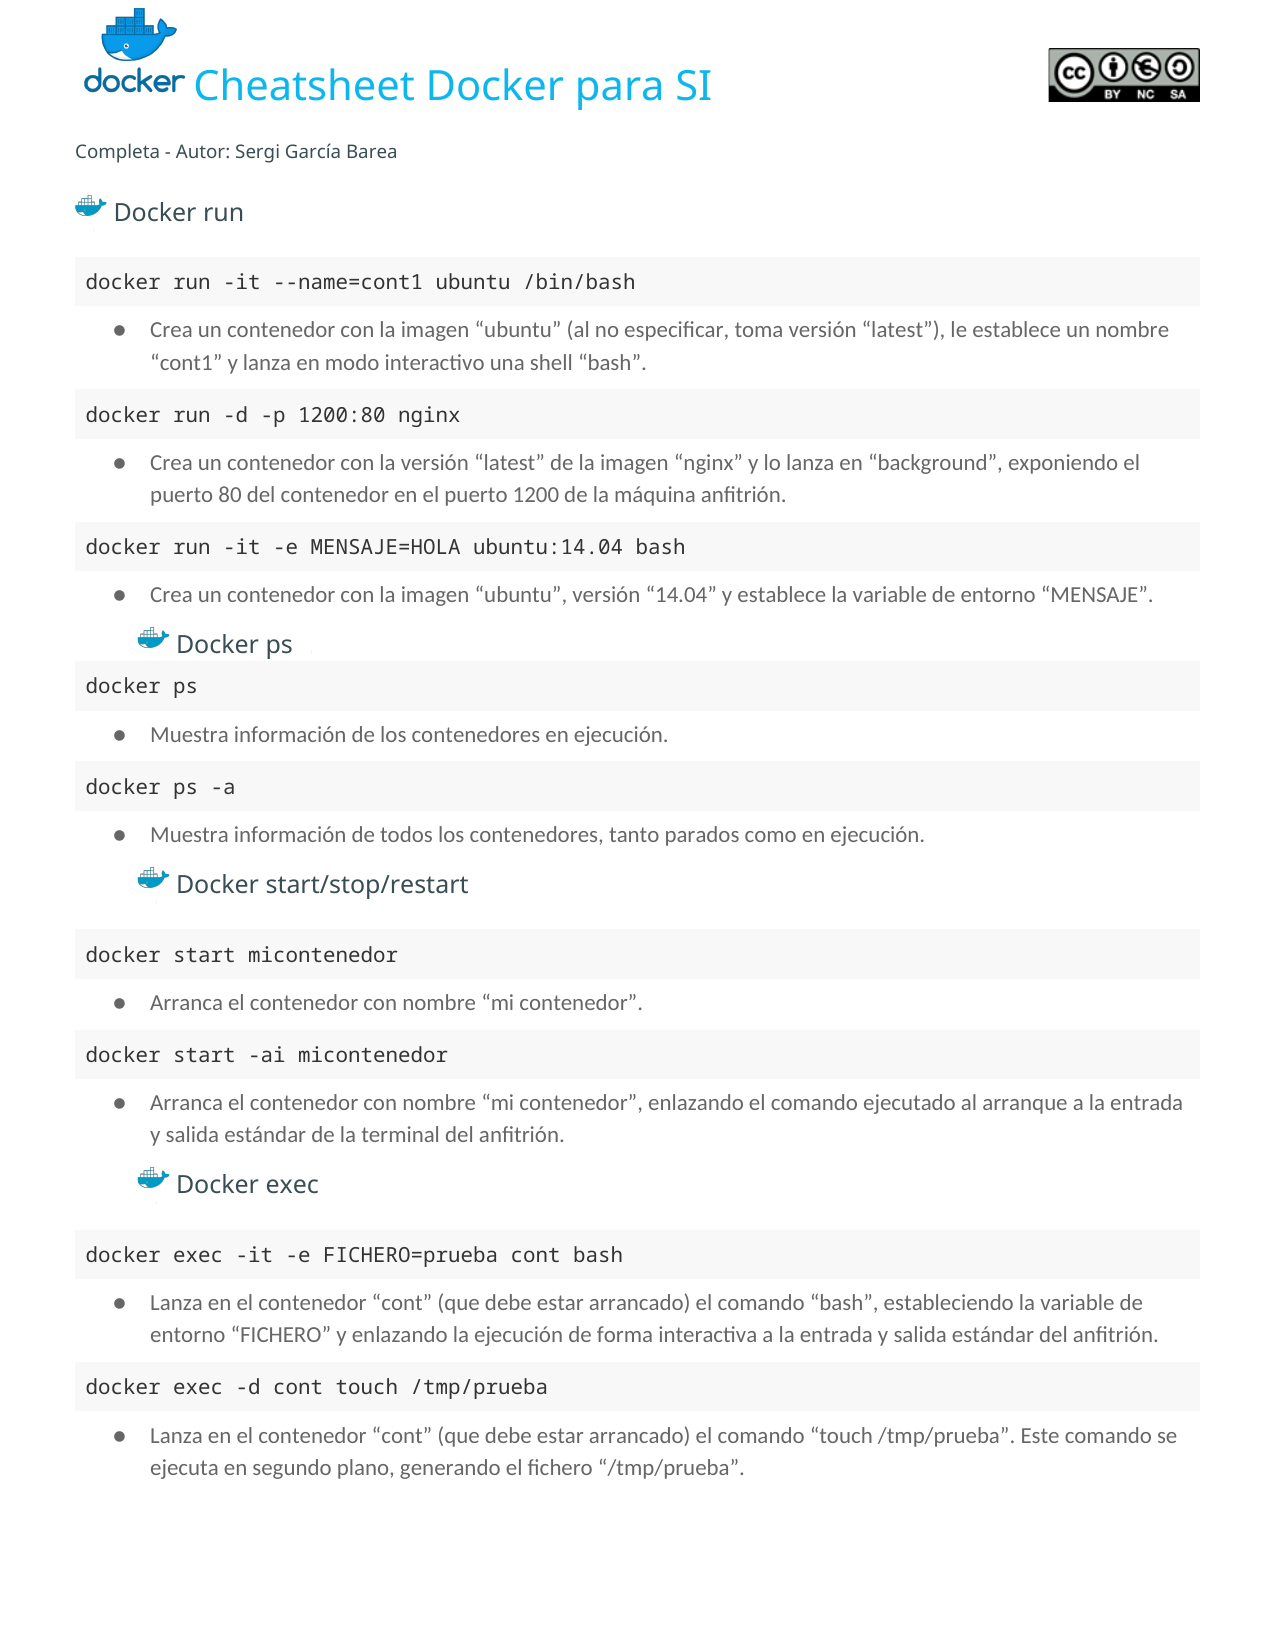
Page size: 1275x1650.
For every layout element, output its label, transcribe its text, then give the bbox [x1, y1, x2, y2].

table_header docker start -ai micontenedor [75, 1030, 1200, 1079]
picture [137, 861, 170, 877]
picture [75, 189, 107, 205]
text Docker exec [137, 1162, 1117, 1201]
table_header docker run -it -e MENSAJE=HOLA ubuntu:14.04 bash [75, 522, 1200, 571]
text Docker run [75, 189, 1117, 228]
picture [137, 1177, 170, 1194]
picture [1048, 48, 1200, 102]
picture [137, 1162, 170, 1177]
table_header docker ps [75, 661, 1200, 711]
list Crea un contenedor con la versión “latest” de la imagen “nginx” y lo lanza en “background”, exponiendo el puerto 80 del contenedor en el puerto 1200 de la máquina anfitrión. [112, 448, 1191, 508]
picture [75, 0, 193, 101]
table_header docker run -d -p 1200:80 nginx [75, 389, 1200, 439]
list Crea un contenedor con la imagen “ubuntu”, versión “14.04” y establece la variable de entorno “MENSAJE”. [112, 580, 1191, 608]
table_header docker start micontenedor [75, 929, 1200, 979]
text Docker start/stop/restart [137, 862, 1117, 901]
picture [75, 205, 107, 222]
list Lanza en el contenedor “cont” (que debe estar arrancado) el comando “touch /tmp/prueba”. Este comando se ejecuta en segundo plano, generando el fichero “/tmp/prueba”. [112, 1421, 1191, 1481]
text Docker ps [137, 622, 1117, 661]
list Lanza en el contenedor “cont” (que debe estar arrancado) el comando “bash”, estableciendo la variable de entorno “FICHERO” y enlazando la ejecución de forma interactiva a la entrada y salida estándar del anfitrión. [112, 1288, 1191, 1348]
table_header docker ps -a [75, 761, 1200, 811]
picture [137, 622, 170, 637]
table_header docker run -it --name=cont1 ubuntu /bin/bash [75, 257, 1200, 306]
table_header docker exec -it -e FICHERO=prueba cont bash [75, 1230, 1200, 1279]
list Muestra información de los contenedores en ejecución. [112, 720, 1191, 748]
picture [137, 637, 170, 654]
list Muestra información de todos los contenedores, tanto parados como en ejecución. [112, 820, 1191, 848]
table_header docker exec -d cont touch /tmp/prueba [75, 1362, 1200, 1411]
list Crea un contenedor con la imagen “ubuntu” (al no especificar, toma versión “latest”), le establece un nombre “cont1” y lanza en modo interactivo una shell “bash”. [112, 316, 1191, 376]
list Arranca el contenedor con nombre “mi contenedor”, enlazando el comando ejecutado al arranque a la entrada y salida estándar de la terminal del anfitrión. [112, 1088, 1191, 1148]
picture [137, 877, 170, 894]
list Arranca el contenedor con nombre “mi contenedor”. [112, 988, 1191, 1016]
